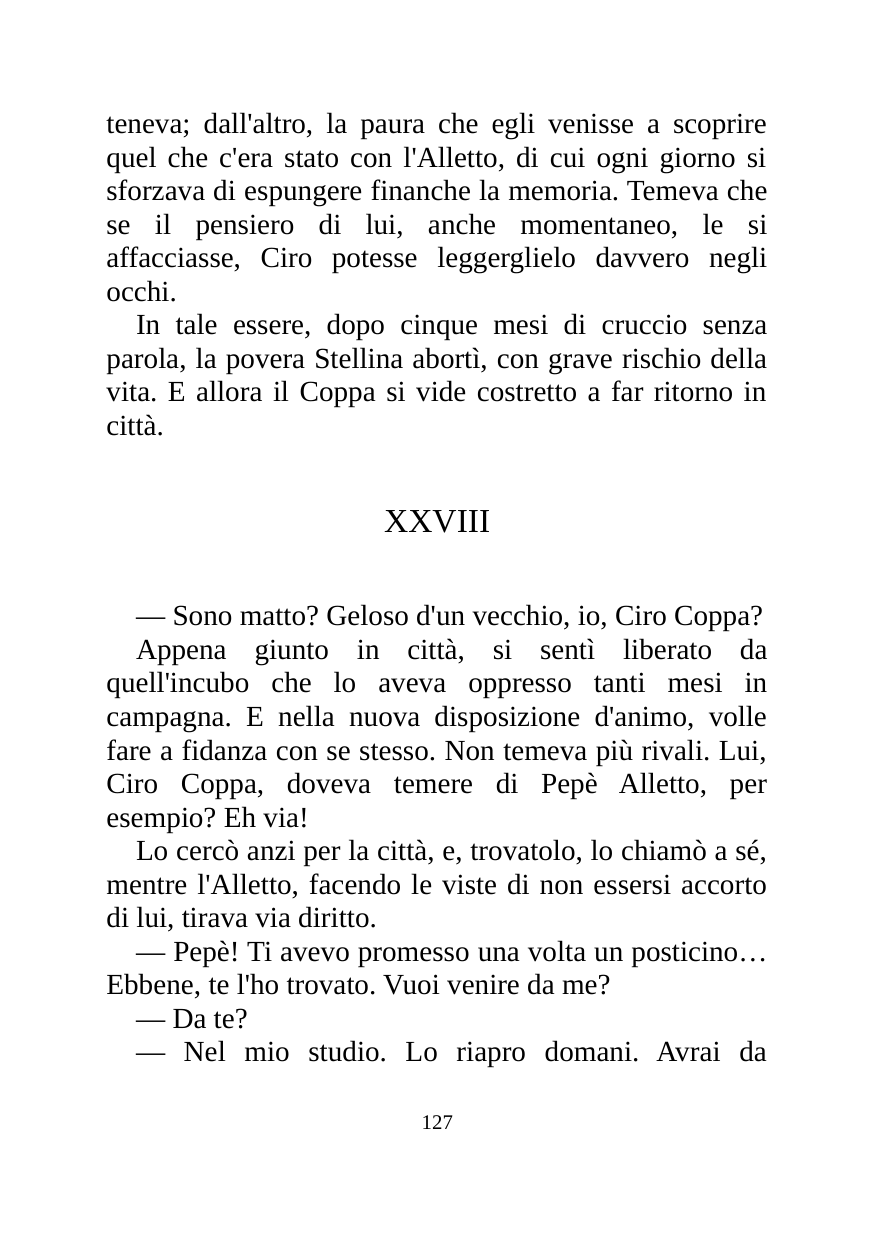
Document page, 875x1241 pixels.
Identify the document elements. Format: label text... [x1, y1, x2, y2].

text teneva; dall'altro, la paura che egli venisse a scoprire quel che c'era stato con l'Alletto, di cui ogni giorno si sforzava di espungere finanche la memoria. Temeva che se il pensiero di lui, anche momentaneo, le si affacciasse, Ciro potesse leggerglielo davvero negli occhi. [106, 106, 768, 307]
text In tale essere, dopo cinque mesi di cruccio senza parola, la povera Stellina abortì, con grave rischio della vita. E allora il Coppa si vide costretto a far ritorno in città. [106, 307, 768, 442]
text — Sono matto? Geloso d'un vecchio, io, Ciro Coppa? [106, 598, 768, 632]
text Lo cercò anzi per la città, e, trovatolo, lo chiamò a sé, mentre l'Alletto, facendo le viste di non essersi accorto di lui, tirava via diritto. [106, 833, 768, 934]
subtitle XXVIII [106, 501, 768, 539]
text — Da te? [106, 1001, 768, 1034]
text — Nel mio studio. Lo riapro domani. Avrai da [106, 1034, 768, 1068]
text Appena giunto in città, si sentì liberato da quell'incubo che lo aveva oppresso tanti mesi in campagna. E nella nuova disposizione d'animo, volle fare a fidanza con se stesso. Non temeva più rivali. Lui, Ciro Coppa, doveva temere di Pepè Alletto, per esempio? Eh via! [106, 632, 768, 833]
text — Pepè! Ti avevo promesso una volta un posticino… Ebbene, te l'ho trovato. Vuoi venire da me? [106, 934, 768, 1001]
